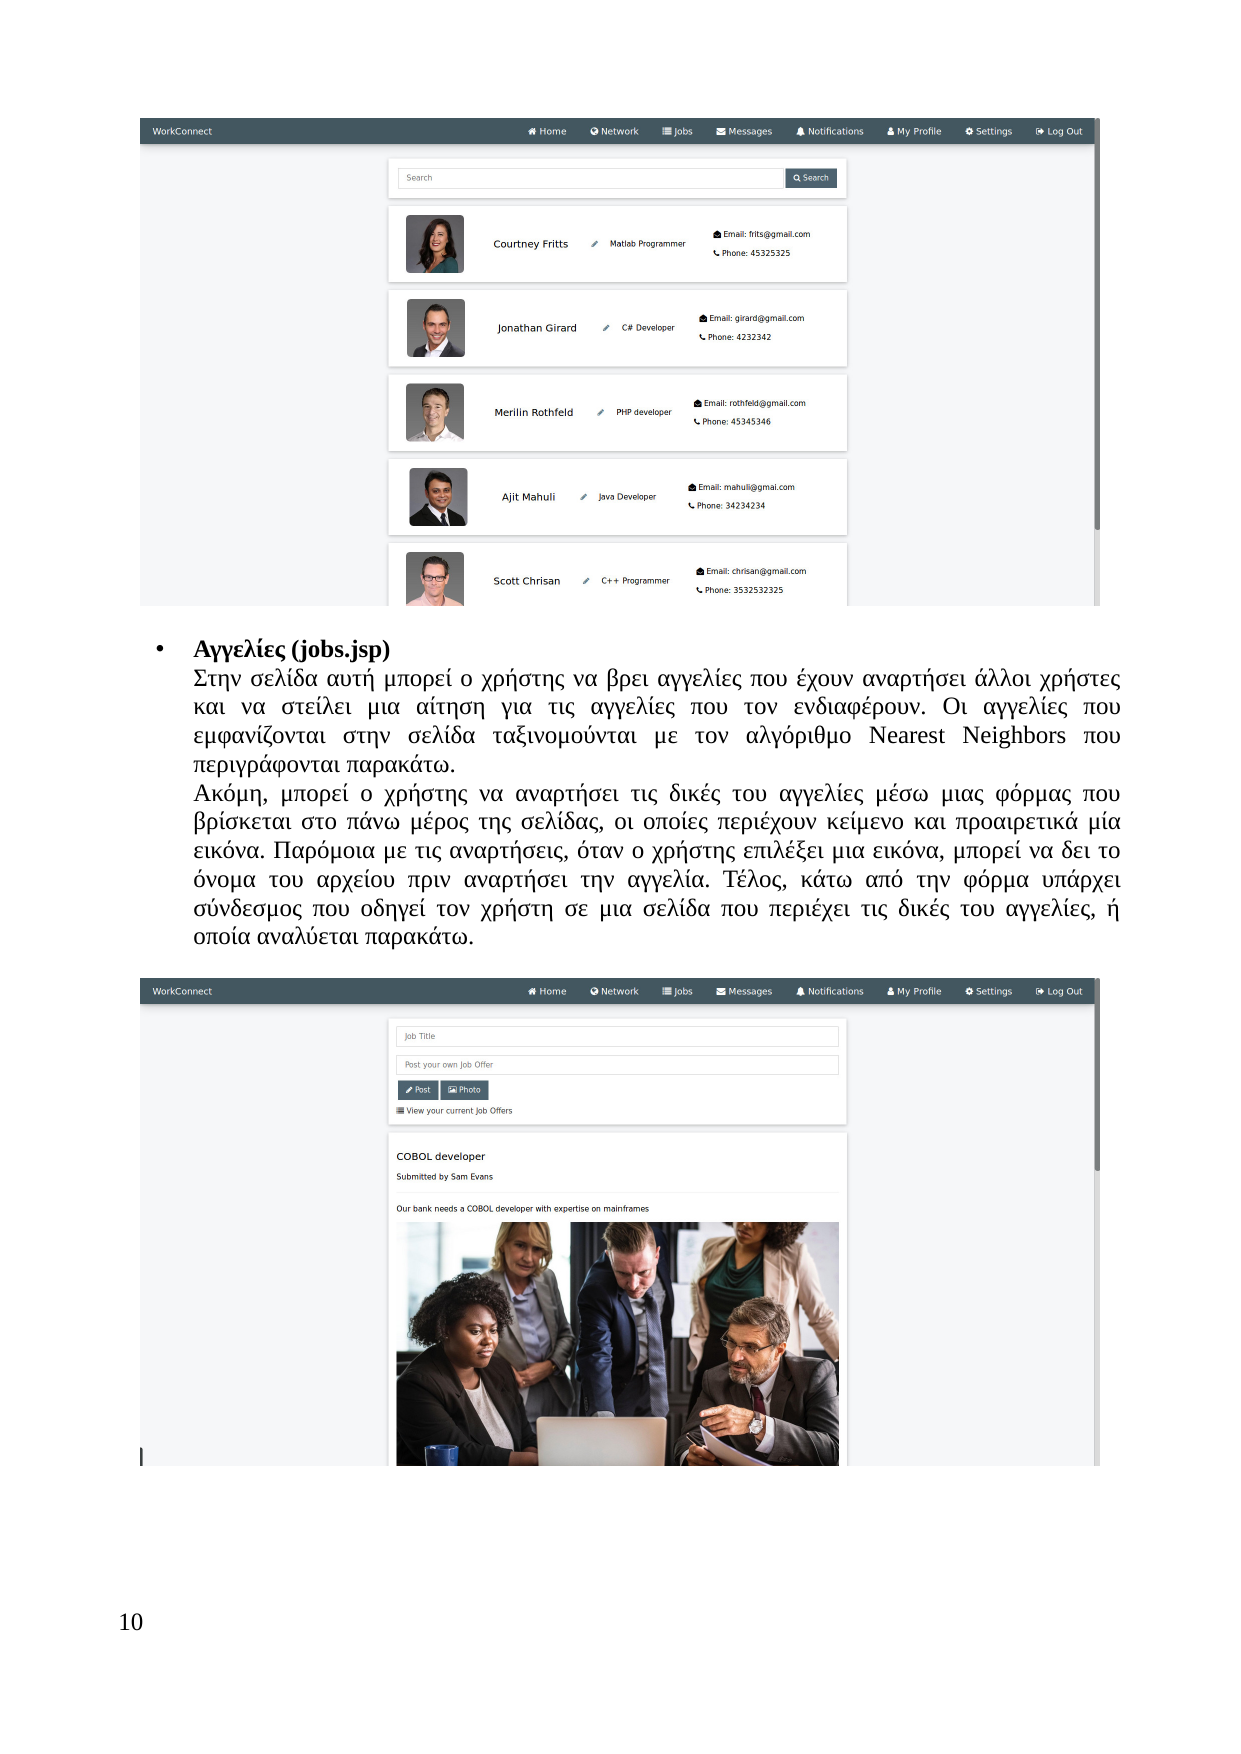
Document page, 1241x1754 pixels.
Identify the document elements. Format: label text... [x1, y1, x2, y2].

list Ακόμη, μπορεί ο χρήστης να αναρτήσει τις δικές του αγγελίες μέσω μιας φόρμας που βρίσκεται στο πάνω μέρος της σελίδας, οι οποίες περιέχουν κείμενο και προαιρετικά μία εικόνα. Παρόμοια με τις αναρτήσεις, όταν ο χρήστης επιλέξει μια εικόνα, μπορεί να δει το όνομα του αρχείου πριν αναρτήσει την αγγελία. Τέλος, κάτω από την φόρμα υπάρχει σύνδεσμος που οδηγεί τον χρήστη σε μια σελίδα που περιέχει τις δικές του αγγελίες, ή οποία αναλύεται παρακάτω. [156, 778, 1122, 950]
list Στην σελίδα αυτή μπορεί ο χρήστης να βρει αγγελίες που έχουν αναρτήσει άλλοι χρήστες και να στείλει μια αίτηση για τις αγγελίες που τον ενδιαφέρουν. Οι αγγελίες που εμφανίζονται στην σελίδα ταξινομούνται με τον αλγόριθμο Nearest Neighbors που περιγράφονται παρακάτω. [156, 663, 1122, 778]
picture [140, 978, 1100, 1466]
list Αγγελίες (jobs.jsp) [156, 634, 1122, 663]
picture [140, 118, 1100, 606]
